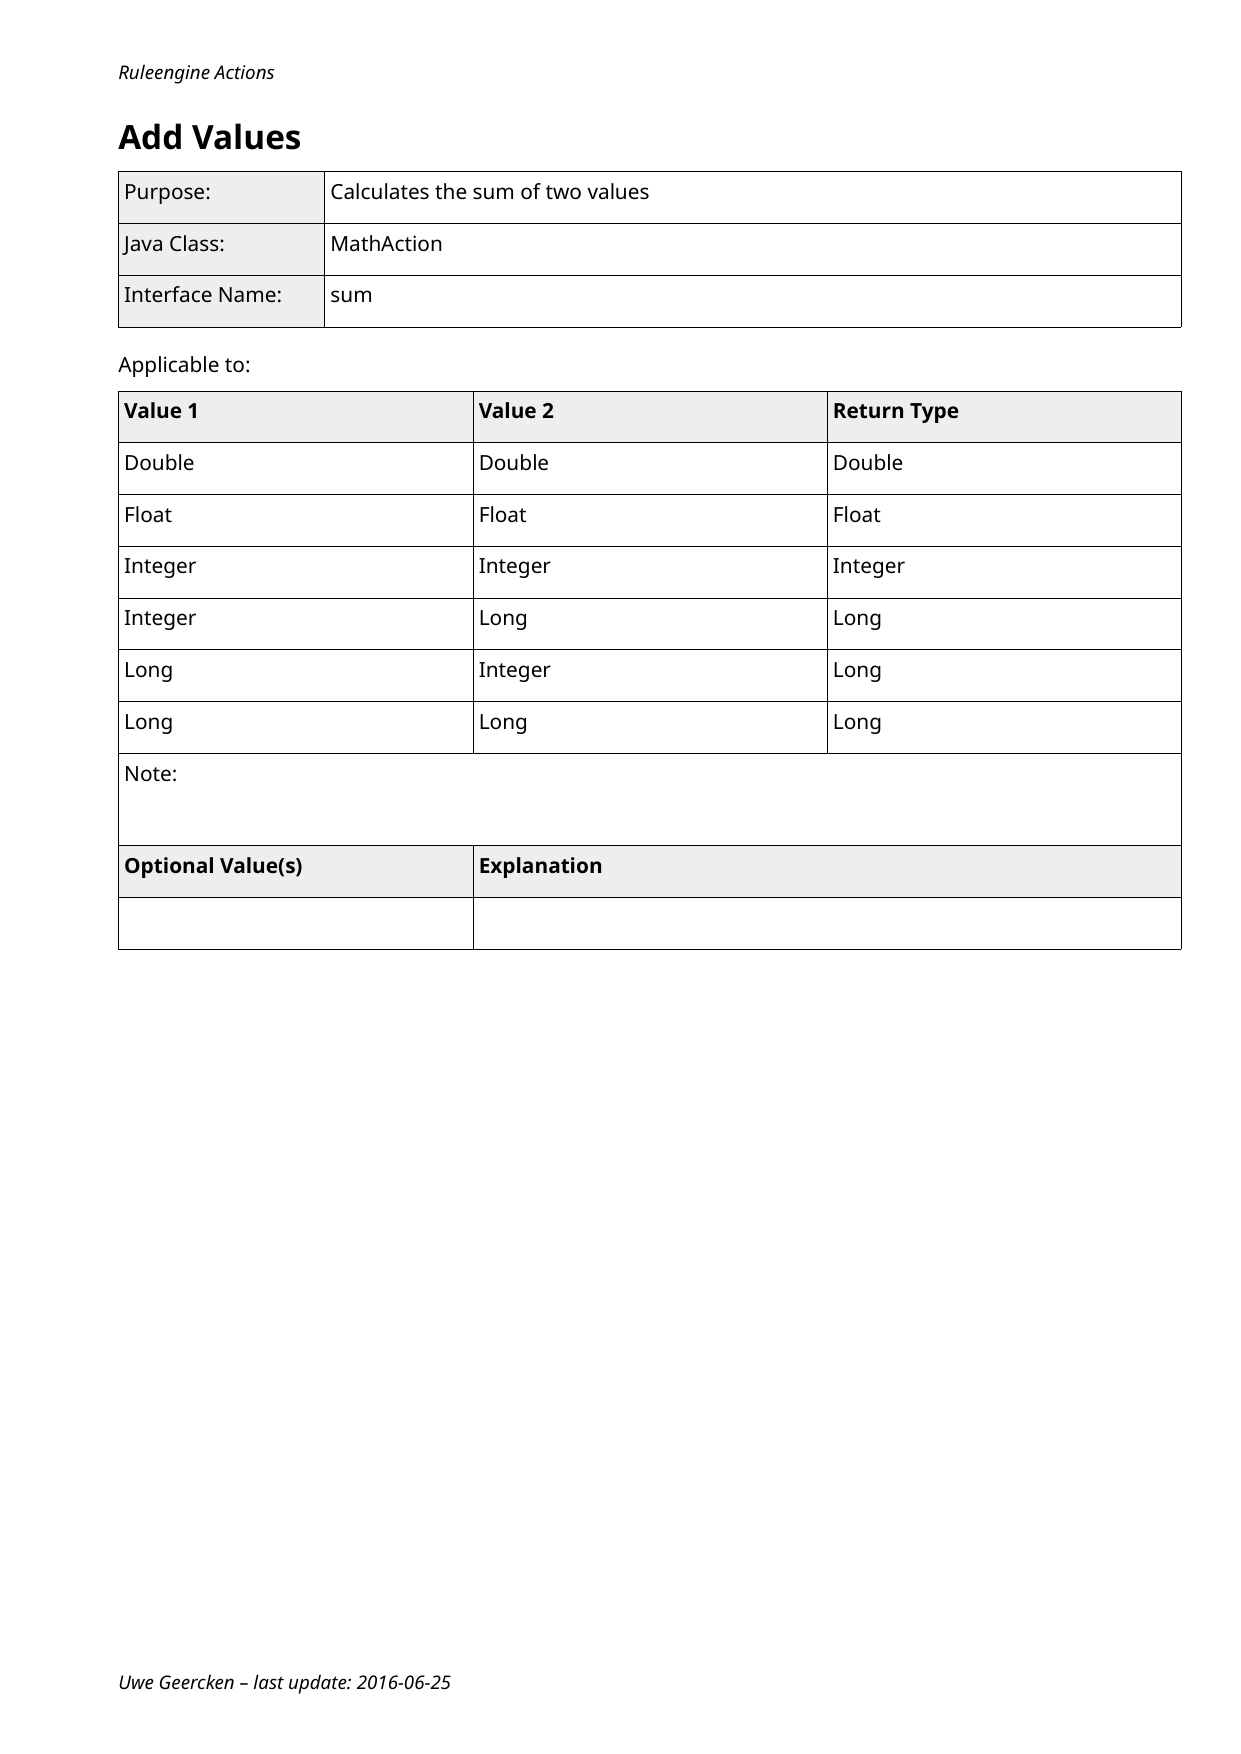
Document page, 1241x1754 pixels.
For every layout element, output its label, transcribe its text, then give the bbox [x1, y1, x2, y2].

table_cell Float [119, 495, 473, 546]
table_cell Long [828, 650, 1181, 701]
table_header Purpose: [119, 172, 324, 223]
table_cell Integer [474, 650, 827, 701]
table_cell Optional Value(s) [119, 846, 473, 897]
text Add Values [118, 114, 1181, 159]
table_cell [119, 898, 473, 948]
table_cell Integer [828, 547, 1181, 598]
table_cell Note: [119, 754, 1181, 845]
table_cell Long [119, 702, 473, 753]
table_cell Integer [474, 547, 827, 598]
table_cell Float [828, 495, 1181, 546]
table_cell Long [828, 702, 1181, 753]
table_cell Integer [119, 547, 473, 598]
table_cell Long [119, 650, 473, 701]
table_cell Float [474, 495, 827, 546]
table_cell Explanation [474, 846, 1181, 897]
table_header Value 2 [474, 392, 827, 442]
table_header Calculates the sum of two values [325, 172, 1181, 223]
table_cell Double [119, 443, 473, 494]
table_cell Double [474, 443, 827, 494]
table_cell MathAction [325, 224, 1181, 275]
table_cell sum [325, 276, 1181, 327]
table_cell Double [828, 443, 1181, 494]
table_header Value 1 [119, 392, 473, 442]
table_cell Long [474, 702, 827, 753]
table_cell Interface Name: [119, 276, 324, 327]
table_cell Integer [119, 599, 473, 649]
table_cell [474, 898, 1181, 948]
table_cell Long [828, 599, 1181, 649]
table_header Return Type [828, 392, 1181, 442]
text Applicable to: [118, 350, 1181, 379]
table_cell Long [474, 599, 827, 649]
table_cell Java Class: [119, 224, 324, 275]
